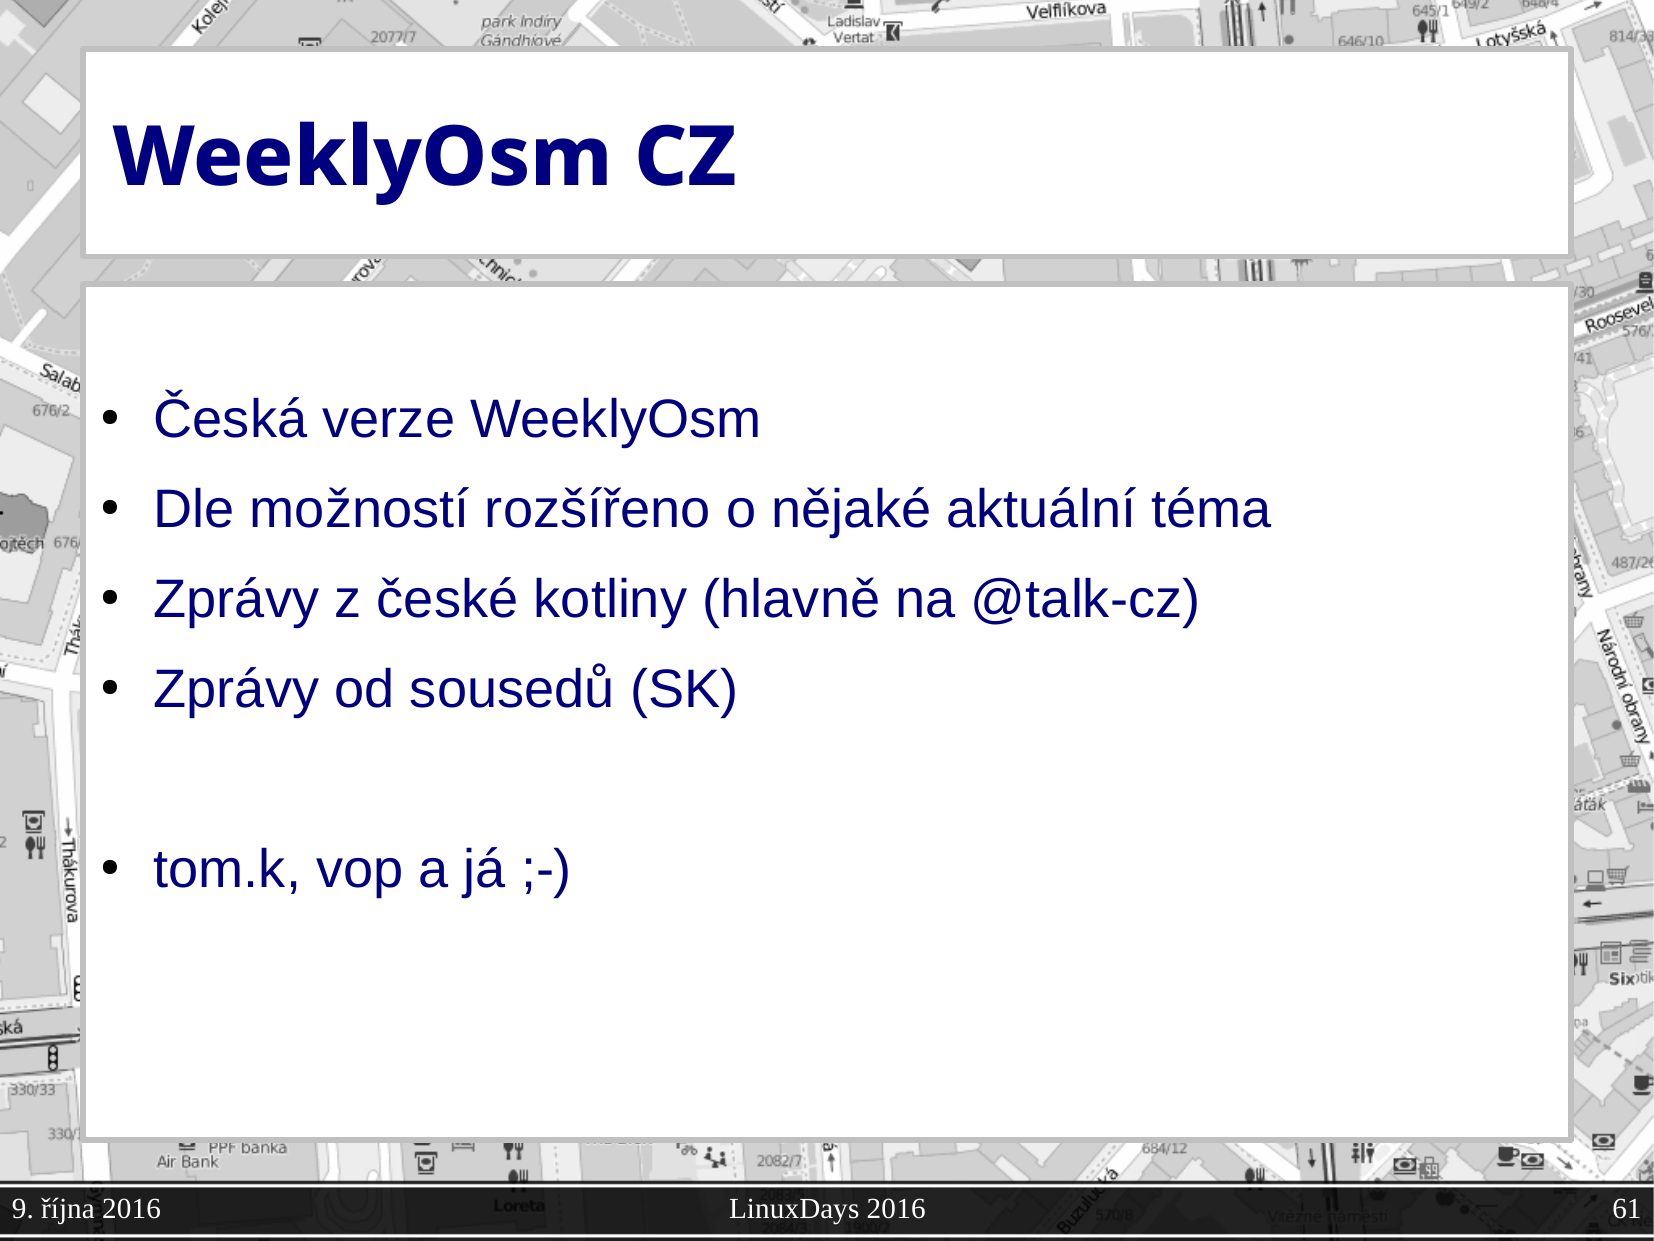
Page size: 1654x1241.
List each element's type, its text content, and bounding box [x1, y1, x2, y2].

list Česká verze WeeklyOsm Dle možností rozšířeno o nějaké aktuální téma Zprávy z české kotliny (hlavně na @talk-cz) Zprávy od sousedů (SK) tom.k, vop a já ;-) [82, 284, 1571, 1140]
picture [0, 0, 1654, 1241]
title WeeklyOsm CZ [82, 49, 1571, 257]
